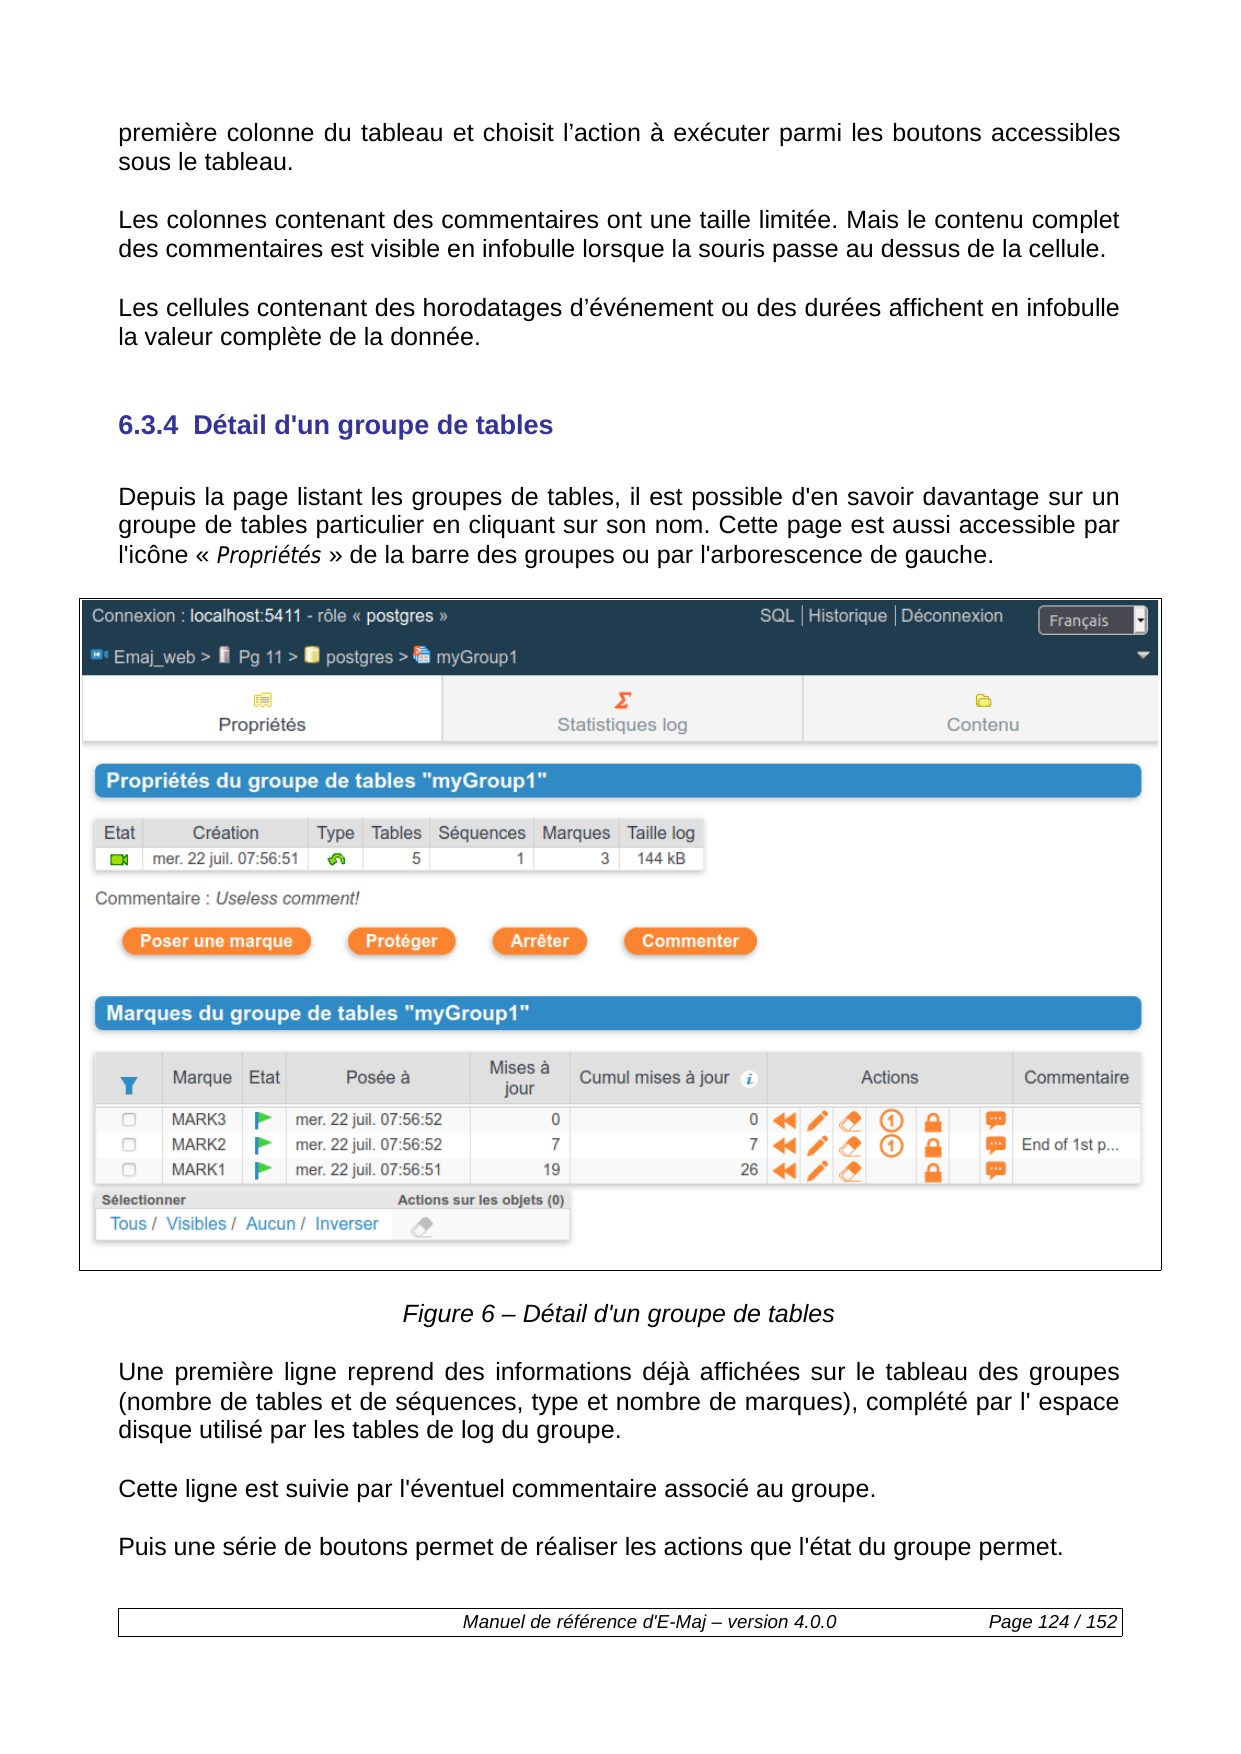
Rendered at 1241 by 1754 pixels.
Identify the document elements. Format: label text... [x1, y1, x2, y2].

picture [82, 600, 1159, 1267]
text Une première ligne reprend des informations déjà affichées sur le tableau des groupes (nombre de tables et de séquences, type et nombre de marques), complété par l' espace disque utilisé par les tables de log du groupe. [118, 1357, 1122, 1444]
text première colonne du tableau et choisit l’action à exécuter parmi les boutons accessibles sous le tableau. [118, 118, 1122, 176]
text Figure 6 – Détail d'un groupe de tables [118, 1299, 1122, 1328]
text Puis une série de boutons permet de réaliser les actions que l'état du groupe permet. [118, 1532, 1122, 1561]
text Depuis la page listant les groupes de tables, il est possible d'en savoir davantage sur un groupe de tables particulier en cliquant sur son nom. Cette page est aussi accessible par l'icône « Propriétés » de la barre des groupes ou par l'arborescence de gauche. [118, 481, 1122, 568]
text Les colonnes contenant des commentaires ont une taille limitée. Mais le contenu complet des commentaires est visible en infobulle lorsque la souris passe au dessus de la cellule. [118, 205, 1122, 263]
text Les cellules contenant des horodatages d’événement ou des durées affichent en infobulle la valeur complète de la donnée. [118, 292, 1122, 351]
text Cette ligne est suivie par l'éventuel commentaire associé au groupe. [118, 1473, 1122, 1503]
subtitle Détail d'un groupe de tables [118, 409, 1122, 440]
